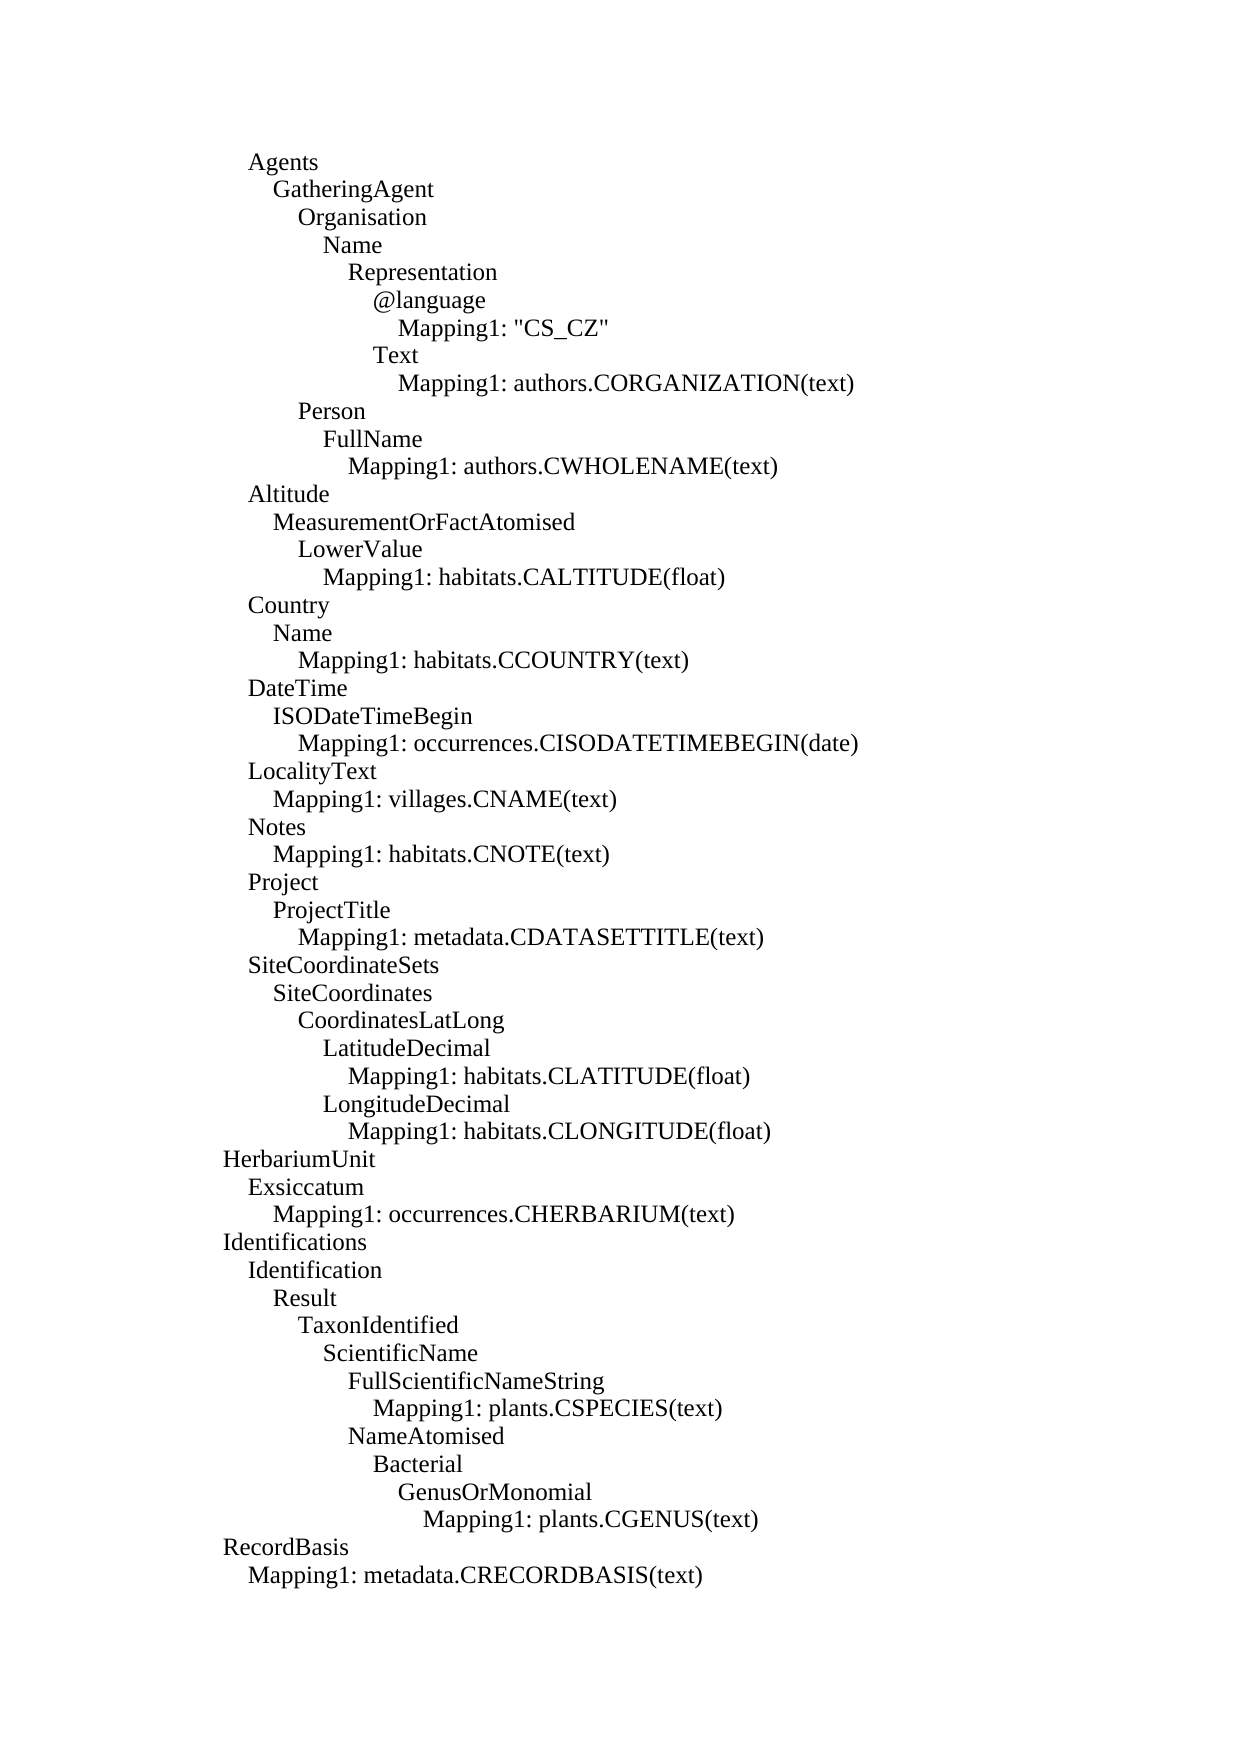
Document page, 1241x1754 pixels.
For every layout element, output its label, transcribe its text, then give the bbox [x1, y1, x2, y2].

text FullScientificNameString [148, 1367, 1092, 1394]
text RecordBasis [148, 1533, 1092, 1561]
text Mapping1: occurrences.CISODATETIMEBEGIN(date) [148, 729, 1092, 757]
text GatheringAgent [148, 175, 1092, 203]
text DateTime [148, 674, 1092, 702]
text Name [148, 231, 1092, 258]
text Project [148, 868, 1092, 896]
text TaxonIdentified [148, 1311, 1092, 1339]
text Mapping1: plants.CGENUS(text) [148, 1505, 1092, 1533]
text SiteCoordinateSets [148, 951, 1092, 979]
text Mapping1: habitats.CLATITUDE(float) [148, 1062, 1092, 1090]
text Mapping1: metadata.CDATASETTITLE(text) [148, 923, 1092, 951]
text Mapping1: habitats.CLONGITUDE(float) [148, 1117, 1092, 1145]
text ISODateTimeBegin [148, 702, 1092, 729]
text ProjectTitle [148, 896, 1092, 923]
text Person [148, 397, 1092, 425]
text Exsiccatum [148, 1173, 1092, 1201]
text Mapping1: habitats.CNOTE(text) [148, 840, 1092, 868]
text Mapping1: villages.CNAME(text) [148, 785, 1092, 813]
text Country [148, 591, 1092, 619]
text Mapping1: "CS_CZ" [148, 314, 1092, 342]
text Result [148, 1284, 1092, 1311]
text Organisation [148, 203, 1092, 231]
text LocalityText [148, 757, 1092, 785]
text LatitudeDecimal [148, 1034, 1092, 1062]
text CoordinatesLatLong [148, 1007, 1092, 1034]
text Name [148, 619, 1092, 646]
text Mapping1: authors.CWHOLENAME(text) [148, 452, 1092, 480]
text Identification [148, 1256, 1092, 1284]
text SiteCoordinates [148, 979, 1092, 1007]
text GenusOrMonomial [148, 1478, 1092, 1505]
text Representation [148, 258, 1092, 286]
text Mapping1: habitats.CALTITUDE(float) [148, 563, 1092, 591]
text Mapping1: metadata.CRECORDBASIS(text) [148, 1561, 1092, 1588]
text @language [148, 286, 1092, 314]
text Identifications [148, 1228, 1092, 1256]
text Mapping1: authors.CORGANIZATION(text) [148, 369, 1092, 397]
text Agents [148, 148, 1092, 175]
text NameAtomised [148, 1422, 1092, 1450]
text Text [148, 342, 1092, 369]
text Notes [148, 813, 1092, 840]
text ScientificName [148, 1339, 1092, 1367]
text FullName [148, 425, 1092, 452]
text LongitudeDecimal [148, 1090, 1092, 1117]
text Mapping1: habitats.CCOUNTRY(text) [148, 646, 1092, 674]
text Altitude [148, 480, 1092, 508]
text Mapping1: plants.CSPECIES(text) [148, 1394, 1092, 1422]
text Bacterial [148, 1450, 1092, 1478]
text MeasurementOrFactAtomised [148, 508, 1092, 536]
text Mapping1: occurrences.CHERBARIUM(text) [148, 1201, 1092, 1228]
text LowerValue [148, 536, 1092, 563]
text HerbariumUnit [148, 1145, 1092, 1173]
